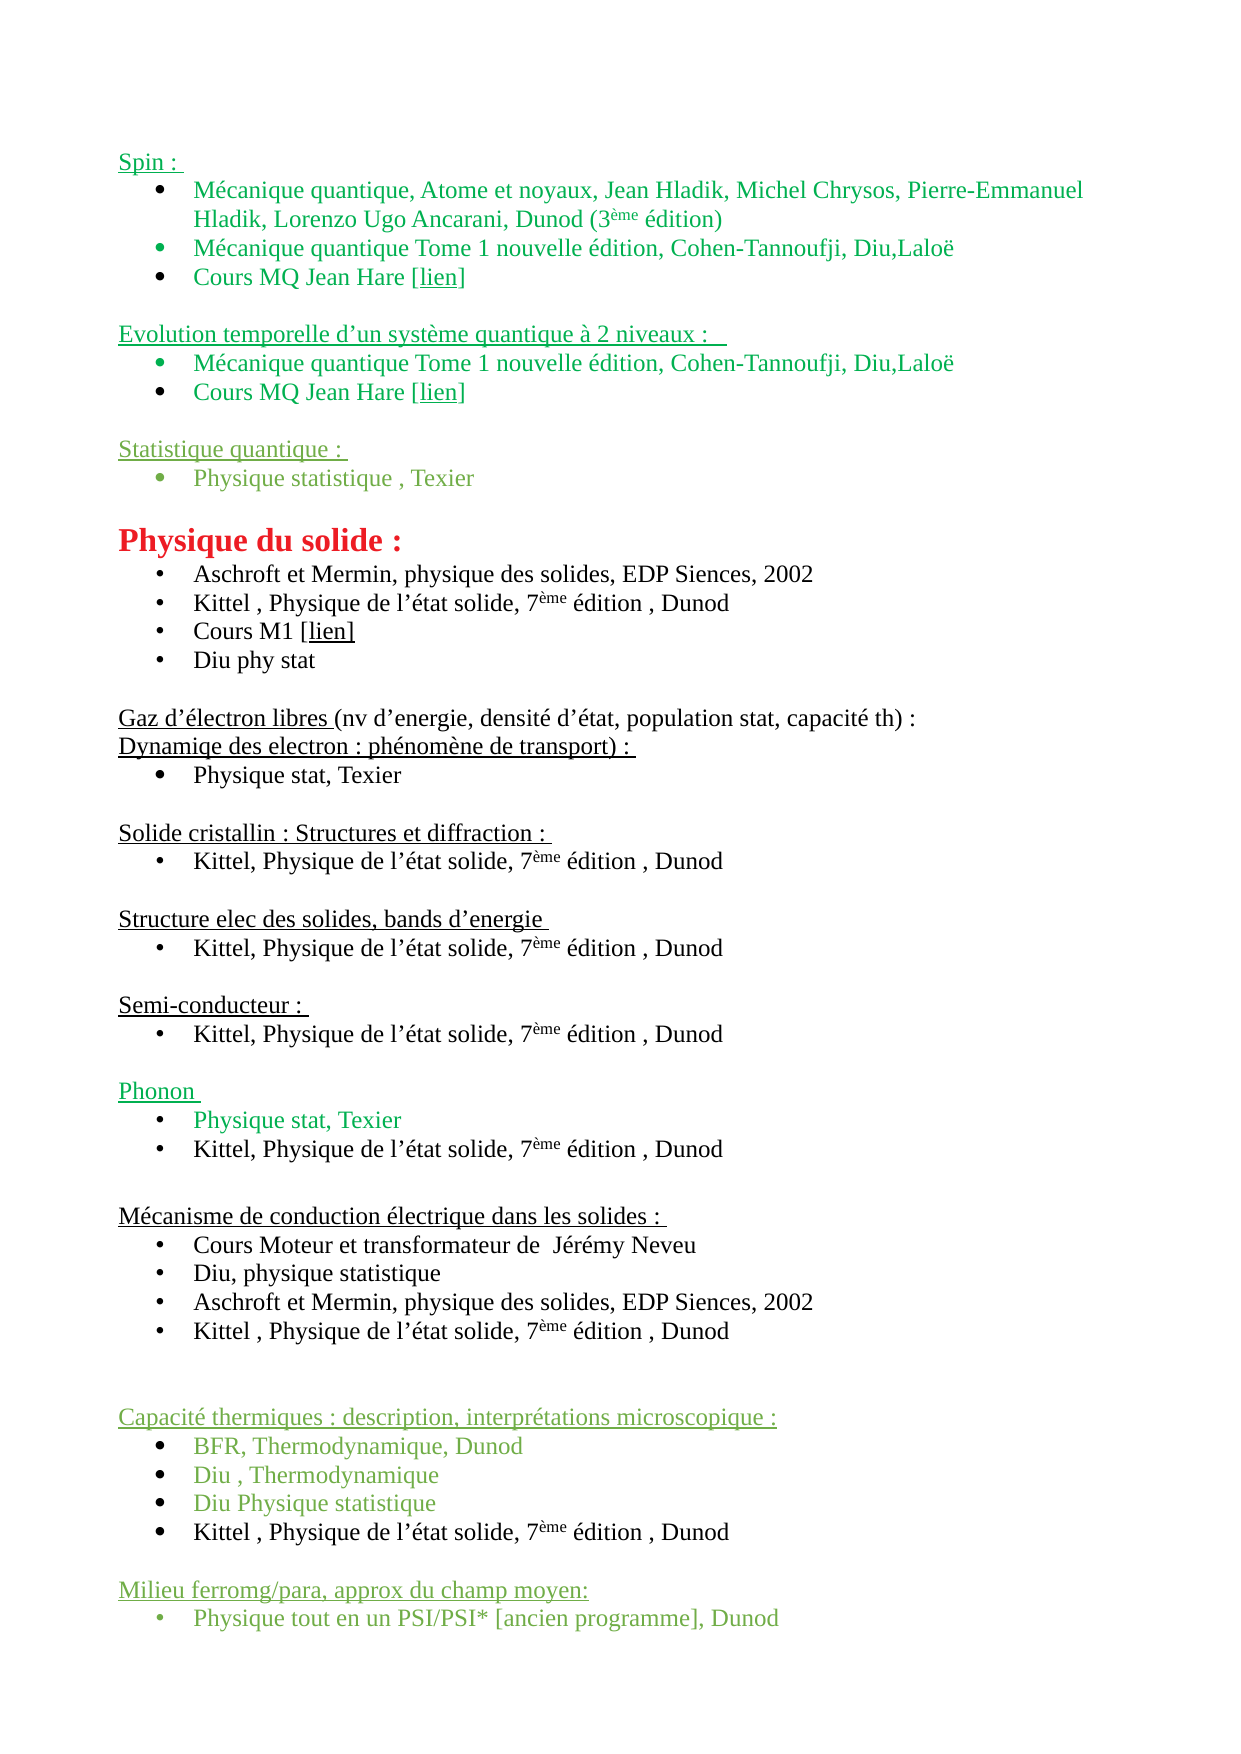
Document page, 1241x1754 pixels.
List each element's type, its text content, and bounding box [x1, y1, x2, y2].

list Diu, physique statistique [156, 1258, 1122, 1287]
list Physique stat, Texier [156, 1105, 1122, 1134]
text Physique du solide : [118, 521, 1122, 559]
list Mécanique quantique, Atome et noyaux, Jean Hladik, Michel Chrysos, Pierre-Emmanuel Hladik, Lorenzo Ugo Ancarani, Dunod (3ème édition) [156, 176, 1122, 233]
list Kittel , Physique de l’état solide, 7ème édition , Dunod [156, 588, 1122, 616]
text Semi-conducteur : [118, 990, 1122, 1019]
list Cours MQ Jean Hare [lien] [156, 377, 1122, 406]
list Kittel , Physique de l’état solide, 7ème édition , Dunod [156, 1316, 1122, 1345]
list Mécanique quantique Tome 1 nouvelle édition, Cohen-Tannoufji, Diu,Laloë [156, 348, 1122, 377]
text Phonon [118, 1076, 1122, 1105]
list Physique tout en un PSI/PSI* [ancien programme], Dunod [156, 1603, 1122, 1632]
list Physique stat, Texier [156, 760, 1122, 789]
list Cours Moteur et transformateur de Jérémy Neveu [156, 1230, 1122, 1258]
text Spin : [118, 147, 1122, 176]
list Kittel, Physique de l’état solide, 7ème édition , Dunod [156, 933, 1122, 961]
list Kittel, Physique de l’état solide, 7ème édition , Dunod [156, 1134, 1122, 1163]
list Mécanique quantique Tome 1 nouvelle édition, Cohen-Tannoufji, Diu,Laloë [156, 233, 1122, 262]
list Cours MQ Jean Hare [lien] [156, 262, 1122, 291]
list BFR, Thermodynamique, Dunod [156, 1431, 1122, 1460]
text Statistique quantique : [118, 434, 1122, 463]
list Cours M1 [lien] [156, 616, 1122, 645]
list Kittel , Physique de l’état solide, 7ème édition , Dunod [156, 1517, 1122, 1546]
list Diu phy stat [156, 645, 1122, 674]
text Mécanisme de conduction électrique dans les solides : [118, 1201, 1122, 1230]
list Physique statistique , Texier [156, 463, 1122, 492]
list Kittel, Physique de l’état solide, 7ème édition , Dunod [156, 1019, 1122, 1048]
text Evolution temporelle d’un système quantique à 2 niveaux : [118, 319, 1122, 348]
text Solide cristallin : Structures et diffraction : [118, 818, 1122, 846]
list Diu , Thermodynamique [156, 1460, 1122, 1488]
list Aschroft et Mermin, physique des solides, EDP Siences, 2002 [156, 559, 1122, 588]
list Aschroft et Mermin, physique des solides, EDP Siences, 2002 [156, 1287, 1122, 1316]
text Dynamiqe des electron : phénomène de transport) : [118, 731, 1122, 760]
text Gaz d’électron libres (nv d’energie, densité d’état, population stat, capacité th) : [118, 703, 1122, 731]
list Kittel, Physique de l’état solide, 7ème édition , Dunod [156, 846, 1122, 875]
text Milieu ferromg/para, approx du champ moyen: [118, 1575, 1122, 1603]
list Diu Physique statistique [156, 1488, 1122, 1517]
text Capacité thermiques : description, interprétations microscopique : [118, 1402, 1122, 1431]
text Structure elec des solides, bands d’energie [118, 904, 1122, 933]
